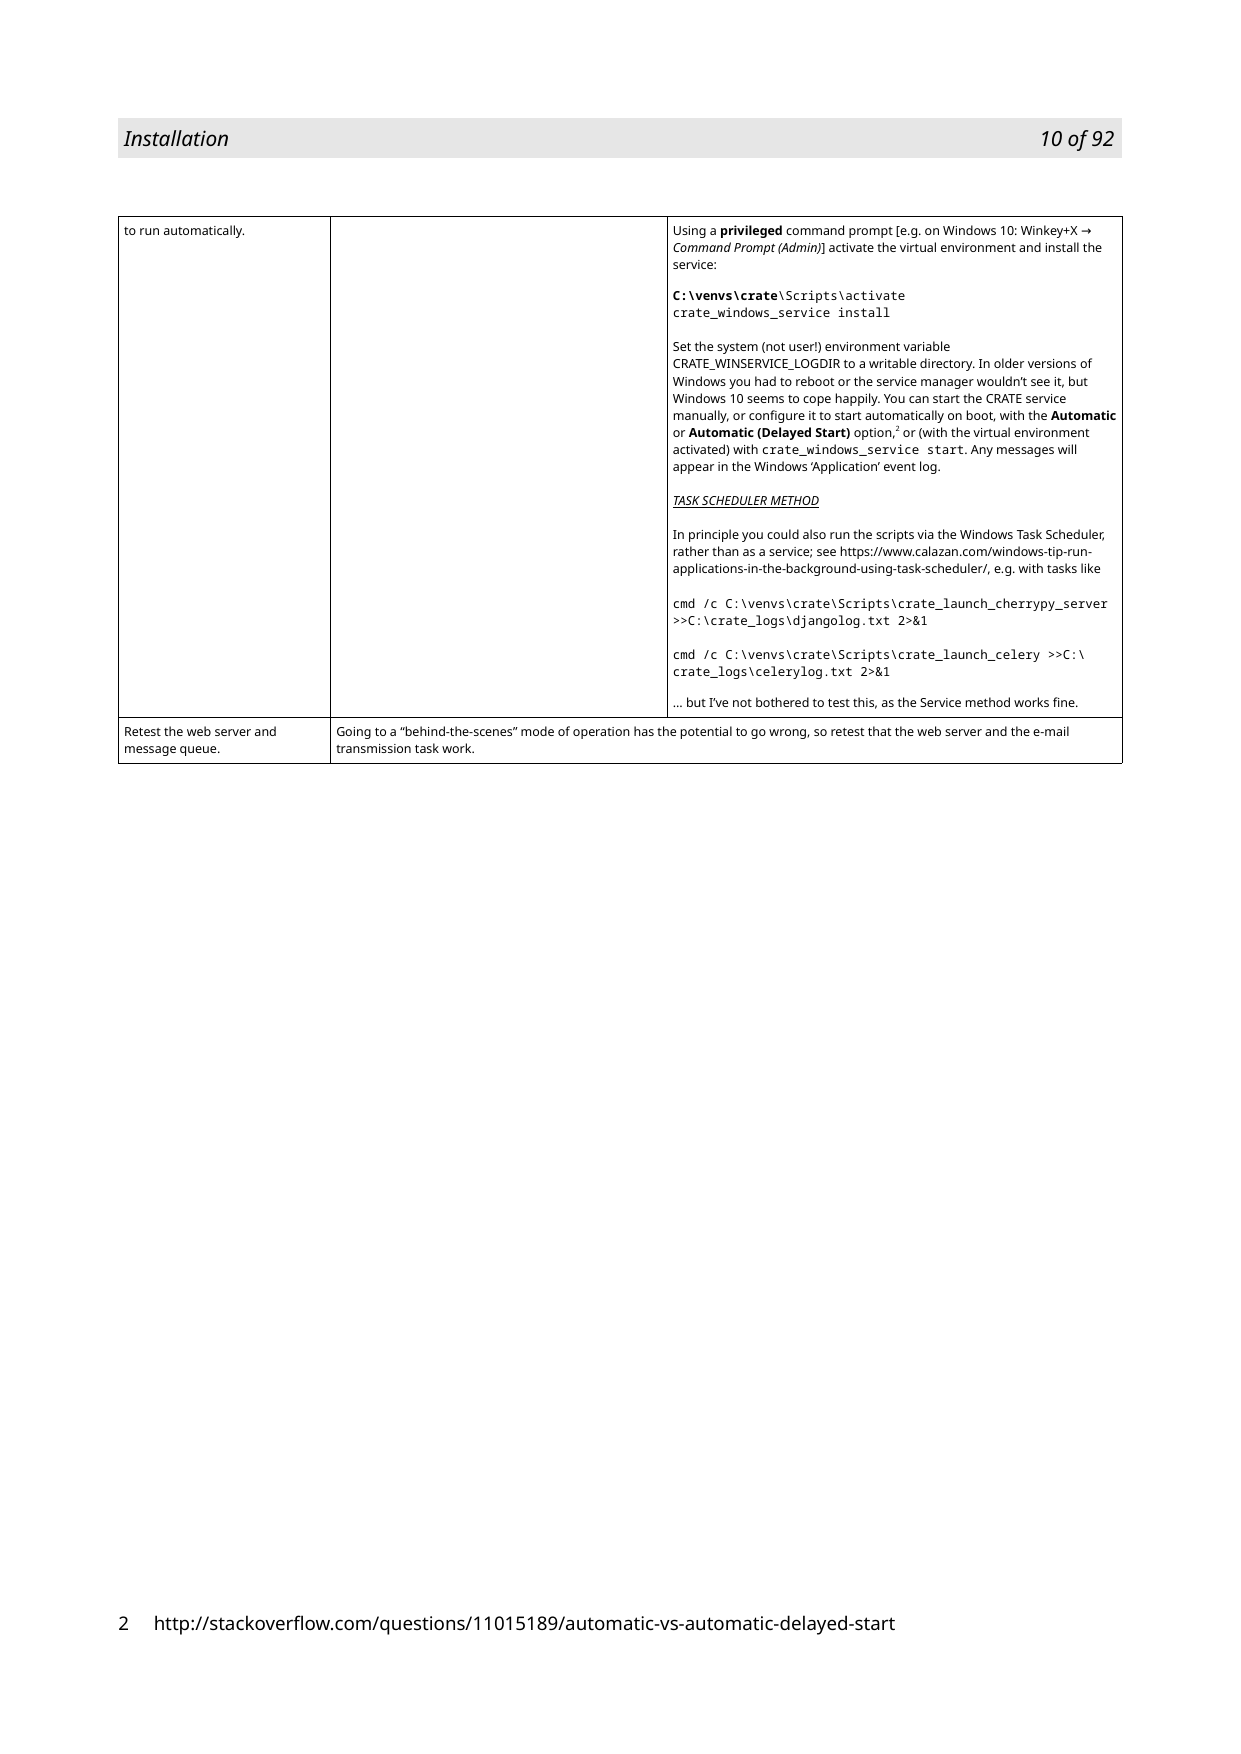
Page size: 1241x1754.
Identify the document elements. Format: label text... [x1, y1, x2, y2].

table_cell Going to a “behind-the-scenes” mode of operation has the potential to go wrong, so retest that the web server and the e-mail transmission task work. [331, 718, 1122, 763]
table_cell Retest the web server and message queue. [119, 718, 330, 763]
table_cell to run automatically. [119, 217, 330, 717]
table_cell Using a privileged command prompt [e.g. on Windows 10: Winkey+X → Command Prompt (Admin)] activate the virtual environment and install the service: C:\venvs\crate\Scripts\activate crate_windows_service install Set the system (not user!) environment variable CRATE_WINSERVICE_LOGDIR to a writable directory. In older versions of Windows you had to reboot or the service manager wouldn’t see it, but Windows 10 seems to cope happily. You can start the CRATE service manually, or configure it to start automatically on boot, with the Automatic or Automatic (Delayed Start) option, or (with the virtual environment activated) with crate_windows_service start. Any messages will appear in the Windows ‘Application’ event log. TASK SCHEDULER METHOD In principle you could also run the scripts via the Windows Task Scheduler, rather than as a service; see https://www.calazan.com/windows-tip-run-applications-in-the-background-using-task-scheduler/, e.g. with tasks like cmd /c C:\venvs\crate\Scripts\crate_launch_cherrypy_server >>C:\crate_logs\djangolog.txt 2>&1 cmd /c C:\venvs\crate\Scripts\crate_launch_celery >>C:\crate_logs\celerylog.txt 2>&1 … but I’ve not bothered to test this, as the Service method works fine. [668, 217, 1122, 717]
table_cell [331, 217, 667, 717]
